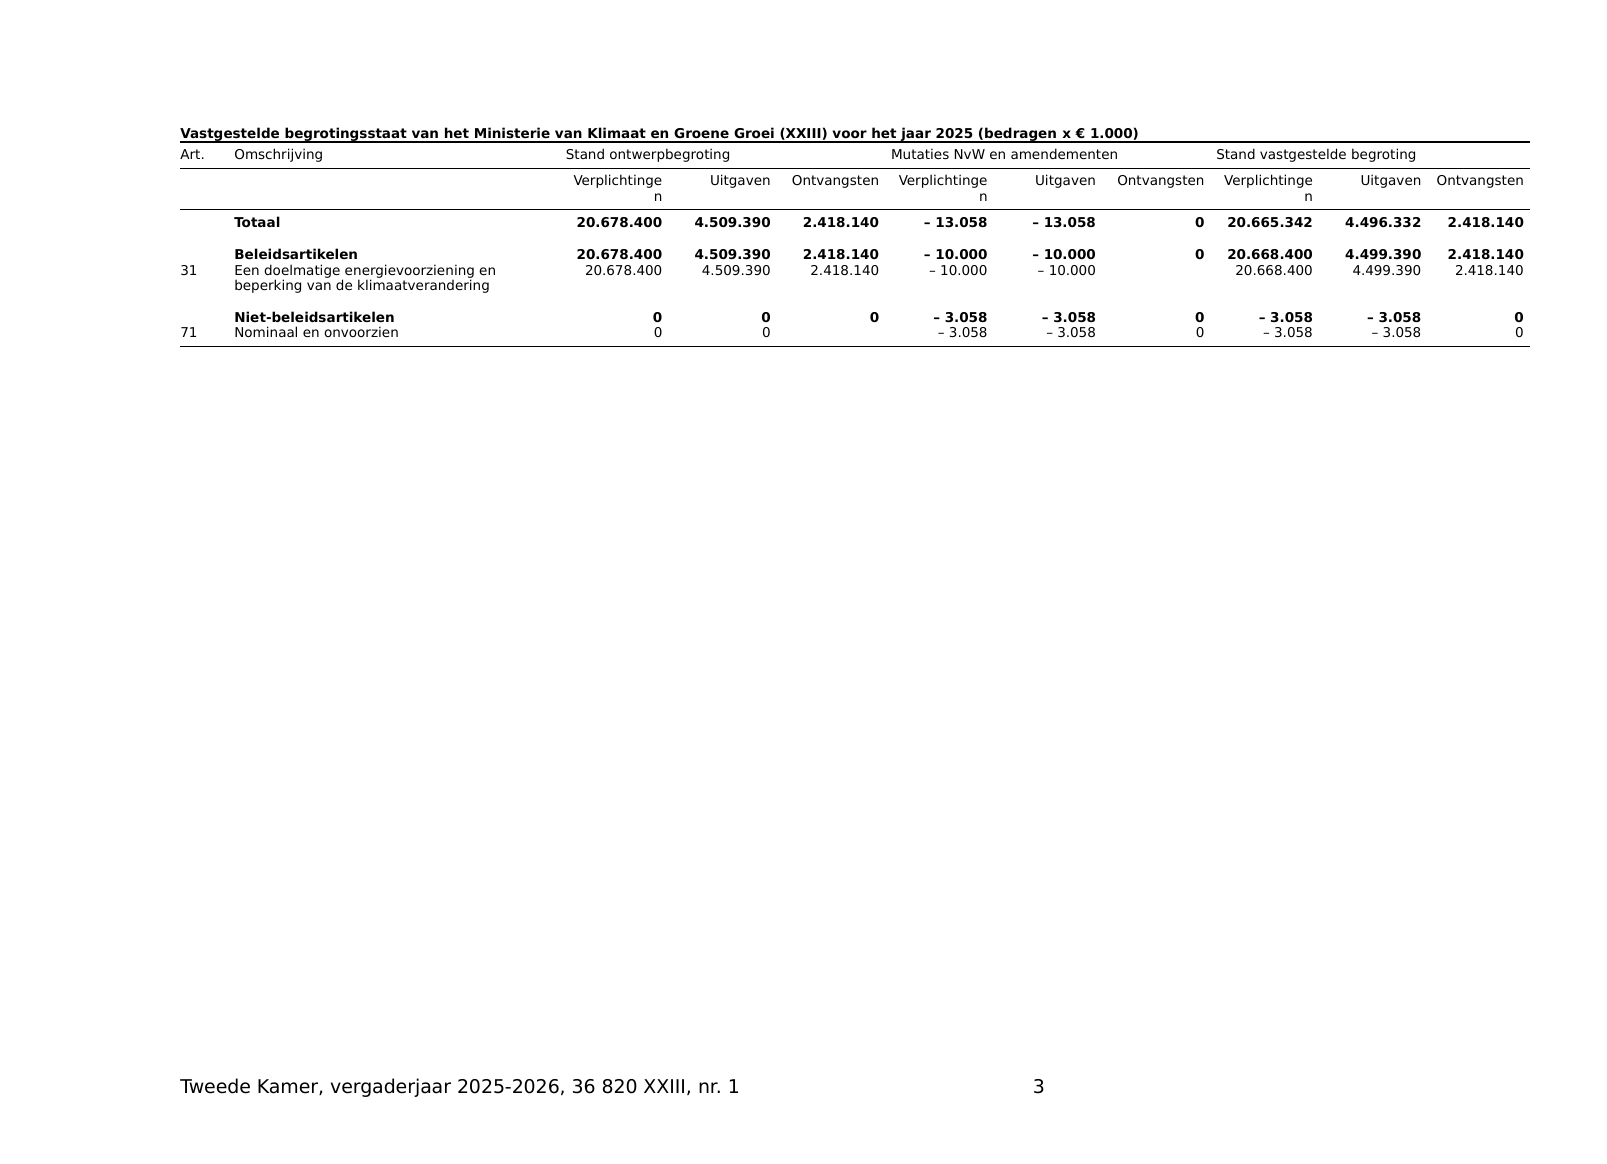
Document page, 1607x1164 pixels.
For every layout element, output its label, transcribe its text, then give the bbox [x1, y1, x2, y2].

table_cell Verplichtingen [885, 169, 993, 209]
table_cell 20.665.342 [1210, 210, 1318, 231]
table_cell [1319, 231, 1427, 247]
table_cell [776, 294, 885, 309]
table_cell 2.418.140 [776, 247, 885, 262]
table_cell [885, 231, 993, 247]
table_cell [560, 231, 668, 247]
table_cell [668, 231, 776, 247]
table_cell [228, 169, 559, 209]
table_cell 31 [180, 262, 228, 294]
table_cell – 3.058 [885, 310, 993, 325]
table_cell [776, 325, 885, 346]
table_cell 2.418.140 [776, 210, 885, 231]
table_cell 20.668.400 [1210, 262, 1318, 294]
table_cell – 3.058 [1319, 310, 1427, 325]
table_cell 0 [560, 310, 668, 325]
table_cell 20.678.400 [560, 247, 668, 262]
table_cell [180, 247, 228, 262]
table_cell Niet-beleidsartikelen [228, 310, 559, 325]
table_cell 0 [560, 325, 668, 346]
table_cell 2.418.140 [1427, 262, 1529, 294]
table_cell 4.509.390 [668, 210, 776, 231]
table_cell [993, 294, 1102, 309]
table_cell [180, 294, 228, 309]
table_cell [885, 294, 993, 309]
table_cell Stand ontwerpbegroting [560, 143, 885, 167]
table_cell [180, 169, 228, 209]
table_cell 0 [1427, 310, 1529, 325]
table_cell 4.499.390 [1319, 262, 1427, 294]
table_cell Ontvangsten [1102, 169, 1210, 209]
table_cell 0 [776, 310, 885, 325]
table_cell [180, 310, 228, 325]
table_cell 0 [1102, 247, 1210, 262]
table_cell 20.678.400 [560, 262, 668, 294]
table_cell Verplichtingen [1210, 169, 1318, 209]
table_cell 71 [180, 325, 228, 346]
table_cell [1427, 231, 1529, 247]
table_cell Art. [180, 143, 228, 167]
table_cell [1102, 294, 1210, 309]
table_cell Totaal [228, 210, 559, 231]
table_cell – 10.000 [885, 262, 993, 294]
table_cell – 3.058 [885, 325, 993, 346]
table_cell [1319, 294, 1427, 309]
table_cell 2.418.140 [776, 262, 885, 294]
table_cell 2.418.140 [1427, 247, 1529, 262]
table_cell 20.668.400 [1210, 247, 1318, 262]
table_header Vastgestelde begrotingsstaat van het Ministerie van Klimaat en Groene Groei (XXIII) voor het jaar 2025 (bedragen x € 1.000) [180, 126, 1529, 141]
table_cell 0 [1102, 325, 1210, 346]
table_cell [1427, 294, 1529, 309]
table_cell – 3.058 [1319, 325, 1427, 346]
table_cell Mutaties NvW en amendementen [885, 143, 1210, 167]
table_cell 4.509.390 [668, 262, 776, 294]
table_cell – 3.058 [1210, 310, 1318, 325]
table_cell Ontvangsten [776, 169, 885, 209]
table_cell [776, 231, 885, 247]
table_cell 4.496.332 [1319, 210, 1427, 231]
table_cell – 3.058 [1210, 325, 1318, 346]
table_cell Uitgaven [993, 169, 1102, 209]
table_cell [1102, 231, 1210, 247]
table_cell – 10.000 [993, 262, 1102, 294]
table_cell Stand vastgestelde begroting [1210, 143, 1529, 167]
table_cell [1210, 294, 1318, 309]
table_cell Beleidsartikelen [228, 247, 559, 262]
table_cell [993, 231, 1102, 247]
table_cell 0 [1427, 325, 1529, 346]
table_cell Ontvangsten [1427, 169, 1529, 209]
table_cell [1102, 262, 1210, 294]
table_cell – 13.058 [993, 210, 1102, 231]
table_cell [180, 231, 228, 247]
table_cell Uitgaven [668, 169, 776, 209]
table_cell – 10.000 [993, 247, 1102, 262]
table_cell 0 [1102, 310, 1210, 325]
table_cell [228, 231, 559, 247]
table_cell – 3.058 [993, 310, 1102, 325]
table_cell 0 [1102, 210, 1210, 231]
table_cell 0 [668, 325, 776, 346]
table_cell [180, 210, 228, 231]
table_cell [560, 294, 668, 309]
table_cell 2.418.140 [1427, 210, 1529, 231]
table_cell – 13.058 [885, 210, 993, 231]
table_cell 0 [668, 310, 776, 325]
table_cell Nominaal en onvoorzien [228, 325, 559, 346]
table_cell [1210, 231, 1318, 247]
table_cell 4.499.390 [1319, 247, 1427, 262]
table_cell [228, 294, 559, 309]
table_cell 4.509.390 [668, 247, 776, 262]
table_cell 20.678.400 [560, 210, 668, 231]
table_cell Uitgaven [1319, 169, 1427, 209]
table_cell Verplichtingen [560, 169, 668, 209]
table_cell [668, 294, 776, 309]
table_cell – 10.000 [885, 247, 993, 262]
table_cell – 3.058 [993, 325, 1102, 346]
table_cell Een doelmatige energievoorziening en beperking van de klimaatverandering [228, 262, 559, 294]
table_cell Omschrijving [228, 143, 559, 167]
